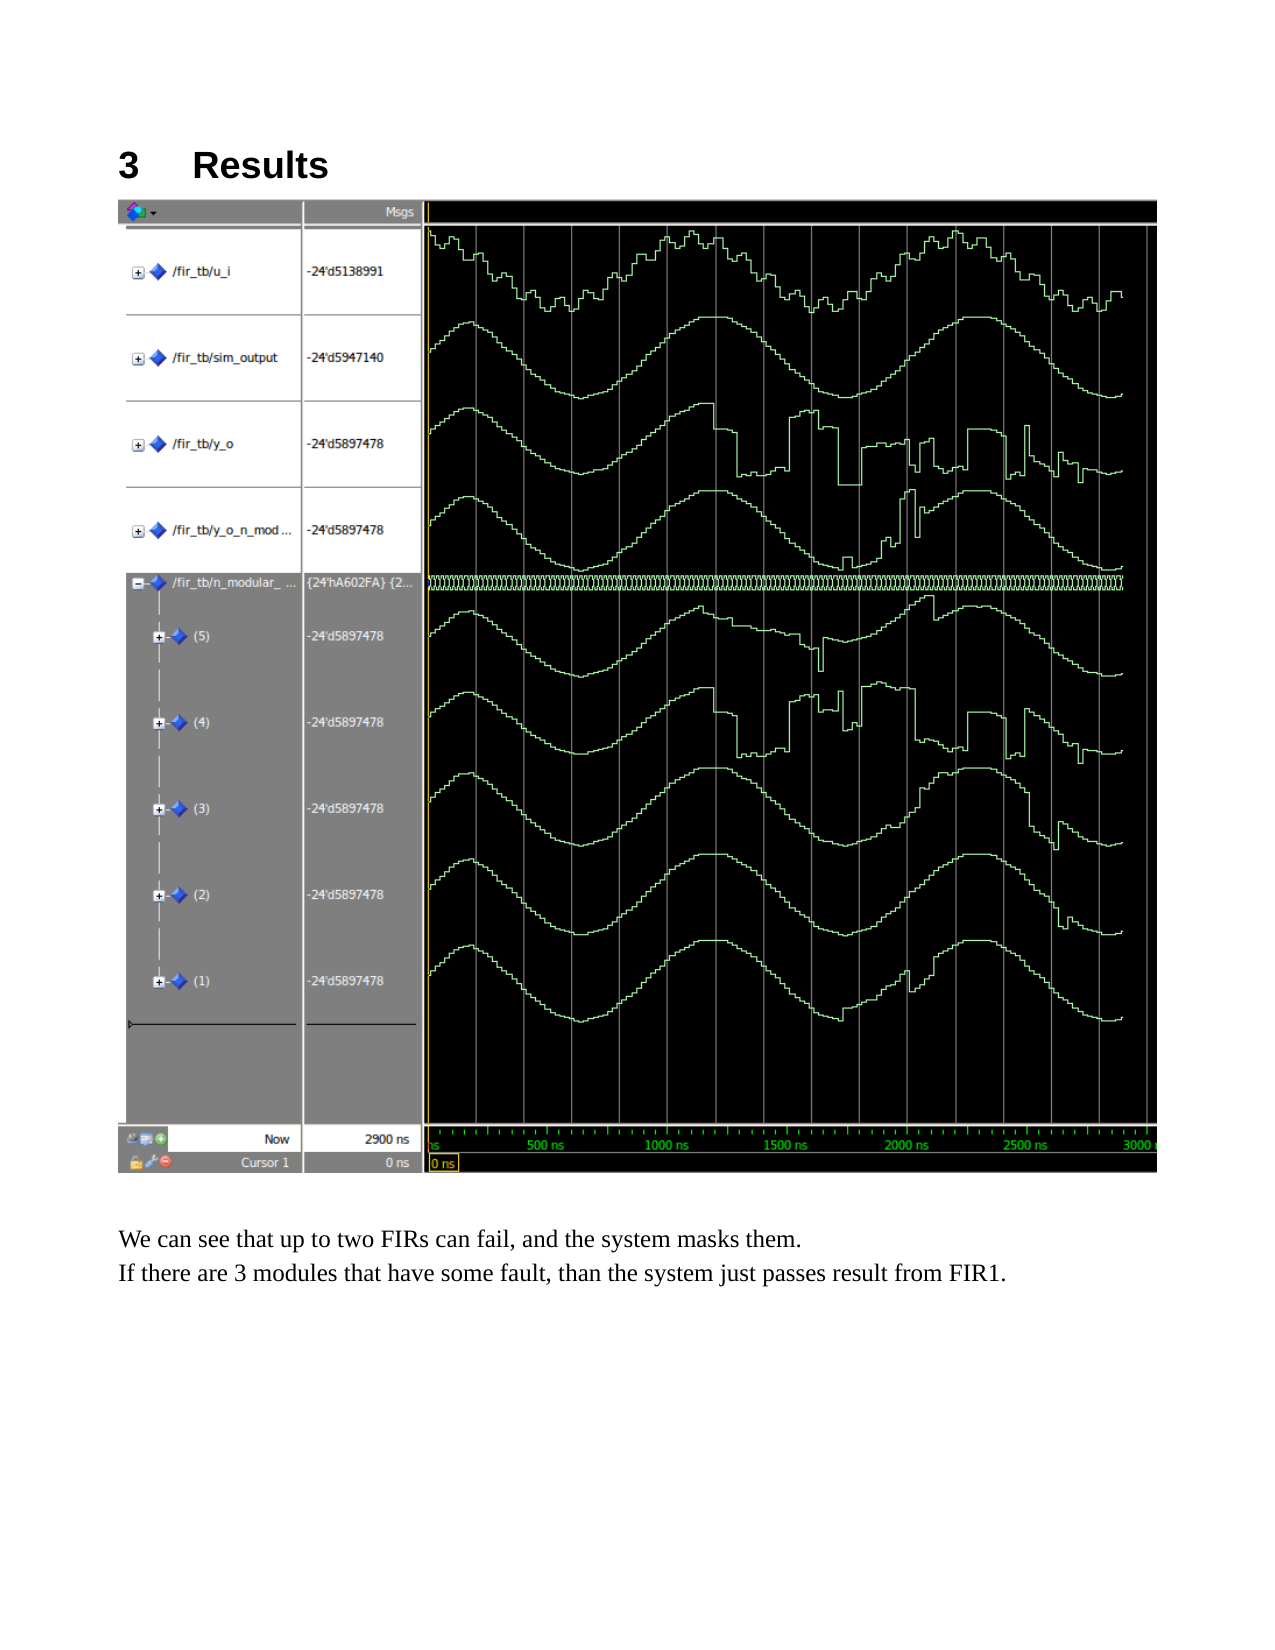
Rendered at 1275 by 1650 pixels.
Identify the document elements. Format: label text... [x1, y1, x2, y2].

subtitle Results [118, 143, 1157, 187]
picture [118, 199, 1157, 1173]
text We can see that up to two FIRs can fail, and the system masks them. If there are 3 modules that have some fault, than the system just passes result from FIR1. [118, 1224, 1157, 1286]
